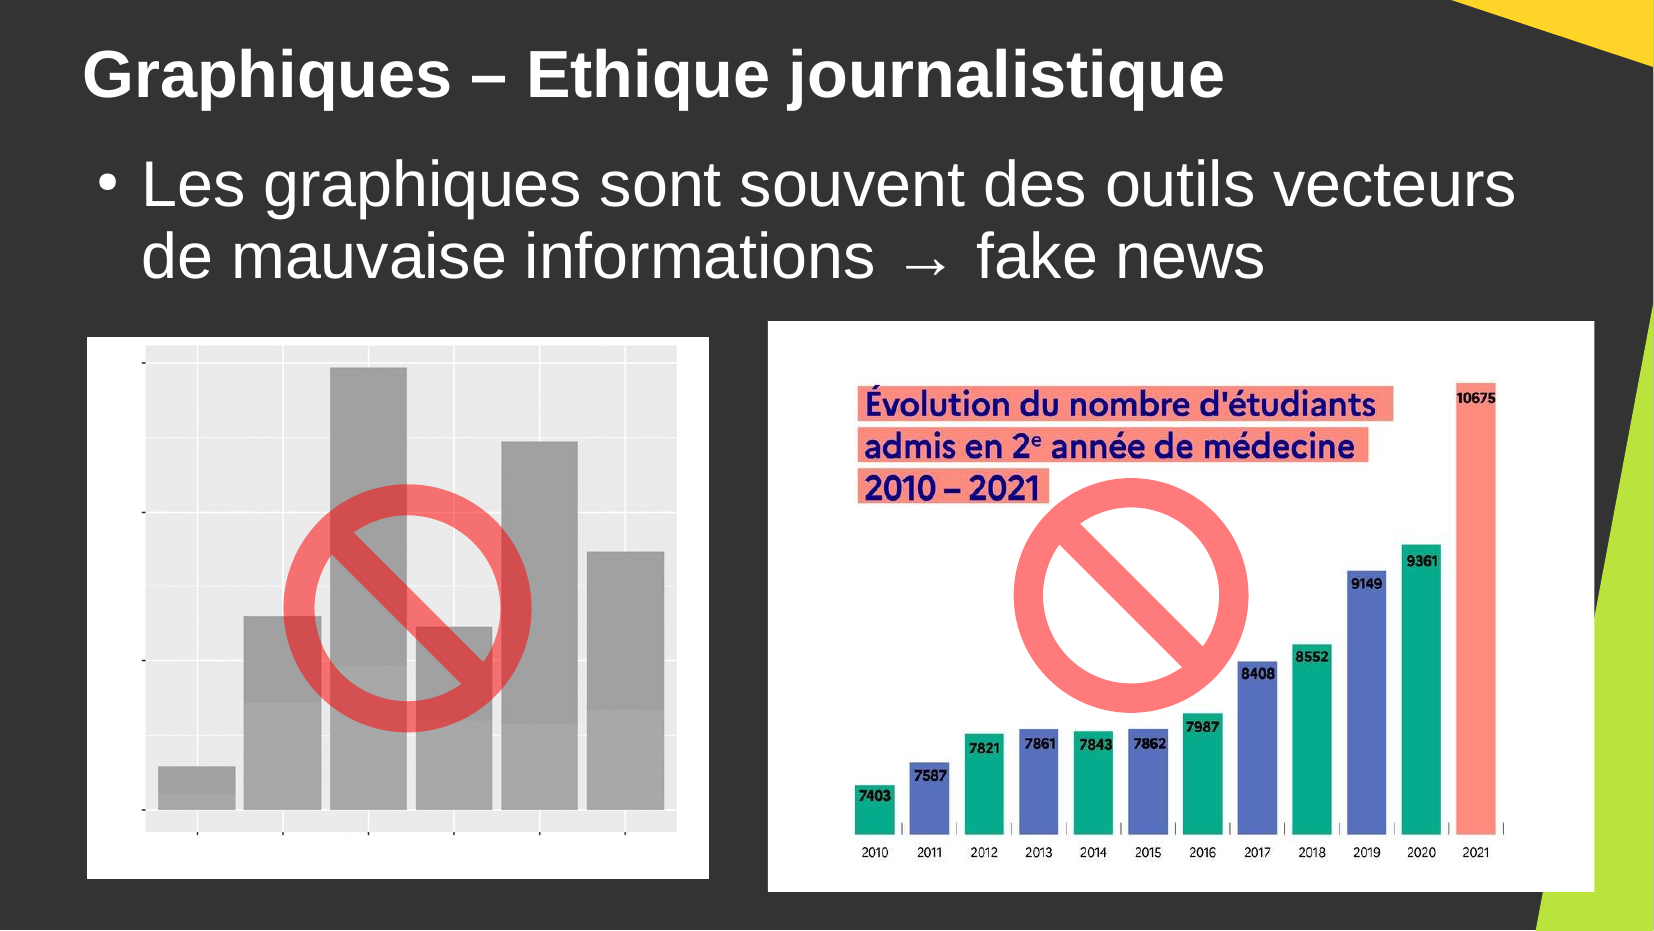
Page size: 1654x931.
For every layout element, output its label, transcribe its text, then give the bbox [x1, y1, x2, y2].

text_box [1451, 0, 1654, 68]
text_box [1535, 299, 1654, 931]
text_box [1013, 478, 1249, 713]
list Les graphiques sont souvent des outils vecteurs de mauvaise informations → fake news [80, 147, 1560, 296]
picture [767, 321, 1595, 892]
title Graphiques – Ethique journalistique [82, 37, 1571, 130]
text_box [283, 484, 532, 733]
picture [87, 337, 709, 879]
